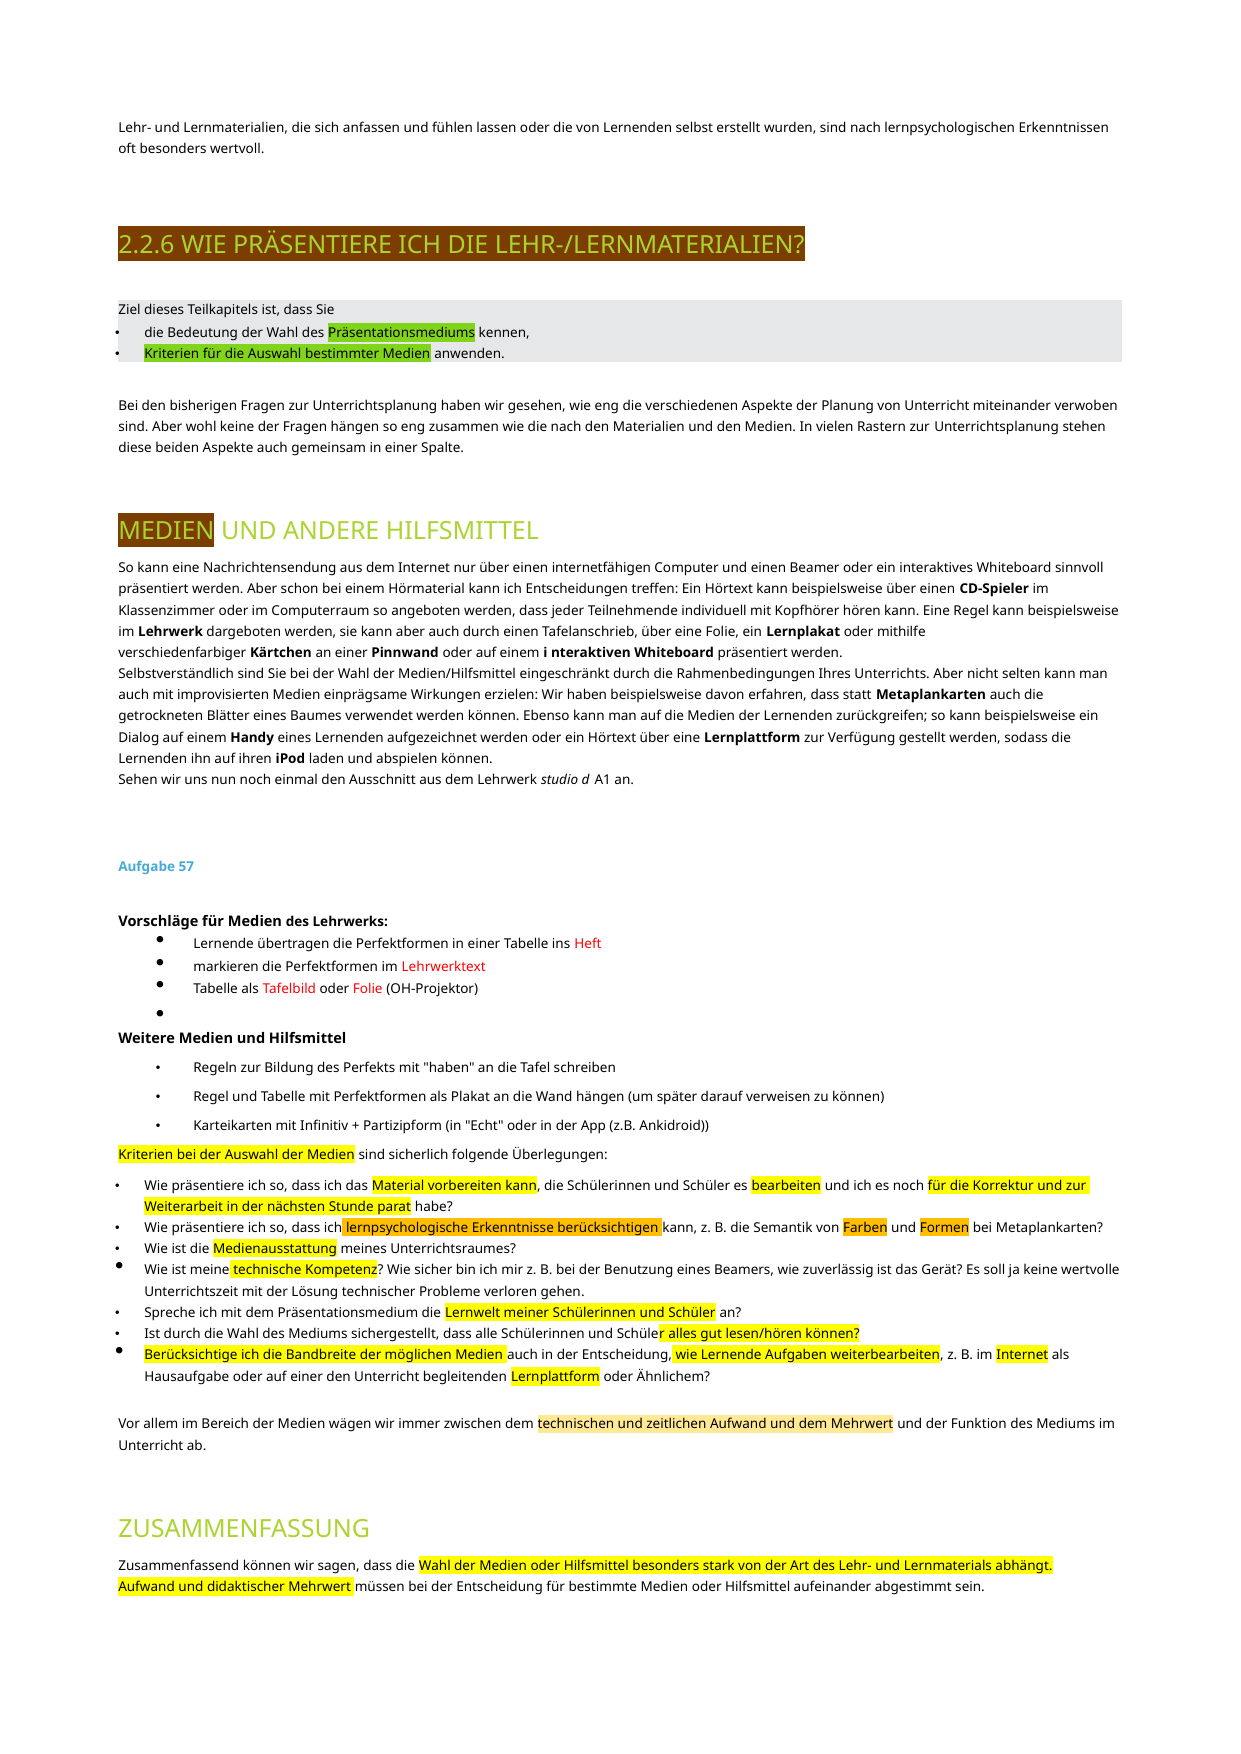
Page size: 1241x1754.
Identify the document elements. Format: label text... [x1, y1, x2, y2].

list Regel und Tabelle mit Perfektformen als Plakat an die Wand hängen (um später darauf verweisen zu können) [156, 1087, 1122, 1106]
subtitle ZUSAMMENFASSUNG [118, 1511, 1122, 1545]
text Selbstverständlich sind Sie bei der Wahl der Medien/Hilfsmittel eingeschränkt durch die Rahmenbedingungen Ihres Unterrichts. Aber nicht selten kann man auch mit improvisierten Medien einprägsame Wirkungen erzielen: Wir haben beispielsweise davon erfahren, dass statt Metaplankarten auch die getrockneten Blätter eines Baumes verwendet werden können. Ebenso kann man auf die Medien der Lernenden zurückgreifen; so kann beispielsweise ein Dialog auf einem Handy eines Lernenden aufgezeichnet werden oder ein Hörtext über eine Lernplattform zur Verfügung gestellt werden, sodass die Lernenden ihn auf ihren iPod laden und abspielen können. [118, 664, 1122, 767]
list Karteikarten mit Infinitiv + Partizipform (in "Echt" oder in der App (z.B. Ankidroid)) [156, 1116, 1122, 1134]
text Aufwand und didaktischer Mehrwert müssen bei der Entscheidung für bestimmte Medien oder Hilfsmittel aufeinander abgestimmt sein. [118, 1577, 1122, 1596]
text Sehen wir uns nun noch einmal den Ausschnitt aus dem Lehrwerk studio d A1 an. [118, 770, 1122, 788]
list Tabelle als Tafelbild oder Folie (OH-Projektor) [156, 976, 1122, 999]
list Ist durch die Wahl des Mediums sichergestellt, dass alle Schülerinnen und Schüler alles gut lesen/hören können? [118, 1321, 1122, 1342]
text Ziel dieses Teilkapitels ist, dass Sie [118, 300, 1122, 318]
list Wie präsentiere ich so, dass ich lernpsychologische Erkenntnisse berücksichtigen kann, z. B. die Semantik von Farben und Formen bei Metaplankarten? [118, 1215, 1122, 1236]
text Aufgabe 57 [118, 857, 1122, 875]
list markieren die Perfektformen im Lehrwerktext [156, 954, 1122, 976]
text Bei den bisherigen Fragen zur Unterrichtsplanung haben wir gesehen, wie eng die verschiedenen Aspekte der Planung von Unterricht miteinander verwoben sind. Aber wohl keine der Fragen hängen so eng zusammen wie die nach den Materialien und den Medien. In vielen Rastern zur Unterrichtsplanung stehen diese beiden Aspekte auch gemeinsam in einer Spalte. [118, 396, 1122, 456]
text Vorschläge für Medien des Lehrwerks: [118, 911, 1122, 931]
list Kriterien für die Auswahl bestimmter Medien anwenden. [118, 342, 1122, 362]
list Wie präsentiere ich so, dass ich das Material vorbereiten kann, die Schülerinnen und Schüler es bearbeiten und ich es noch für die Korrektur und zur Weiterarbeit in der nächsten Stunde parat habe? [118, 1174, 1122, 1215]
text Zusammenfassend können wir sagen, dass die Wahl der Medien oder Hilfsmittel besonders stark von der Art des Lehr- und Lernmaterials abhängt. [118, 1556, 1122, 1574]
list Lernende übertragen die Perfektformen in einer Tabelle ins Heft [156, 931, 1122, 954]
list Spreche ich mit dem Präsentationsmedium die Lernwelt meiner Schülerinnen und Schüler an? [118, 1301, 1122, 1321]
subtitle MEDIEN UND ANDERE HILFSMITTEL [118, 513, 1122, 547]
subtitle 2.2.6 WIE PRÄSENTIERE ICH DIE LEHR-/LERNMATERIALIEN? [118, 226, 1122, 261]
list Wie ist die Medienausstattung meines Unterrichtsraumes? [118, 1236, 1122, 1257]
text Weitere Medien und Hilfsmittel [118, 1028, 1122, 1048]
list Berücksichtige ich die Bandbreite der möglichen Medien auch in der Entscheidung, wie Lernende Aufgaben weiterbearbeiten, z. B. im Internet als Hausaufgabe oder auf einer den Unterricht begleitenden Lernplattform oder Ähnlichem? [118, 1342, 1122, 1386]
list Regeln zur Bildung des Perfekts mit "haben" an die Tafel schreiben [156, 1058, 1122, 1077]
list Wie ist meine technische Kompetenz? Wie sicher bin ich mir z. B. bei der Benutzung eines Beamers, wie zuverlässig ist das Gerät? Es soll ja keine wertvolle Unterrichtszeit mit der Lösung technischer Probleme verloren gehen. [118, 1257, 1122, 1301]
text So kann eine Nachrichtensendung aus dem Internet nur über einen internetfähigen Computer und einen Beamer oder ein interaktives Whiteboard sinnvoll präsentiert werden. Aber schon bei einem Hörmaterial kann ich Entscheidungen treffen: Ein Hörtext kann beispielsweise über einen CD-Spieler im Klassenzimmer oder im Computerraum so angeboten werden, dass jeder Teilnehmende individuell mit Kopfhörer hören kann. Eine Regel kann beispielsweise im Lehrwerk dargeboten werden, sie kann aber auch durch einen Tafelanschrieb, über eine Folie, ein Lernplakat oder mithilfe verschiedenfarbiger Kärtchen an einer Pinnwand oder auf einem i nteraktiven Whiteboard präsentiert werden. [118, 558, 1122, 661]
list die Bedeutung der Wahl des Präsentationsmediums kennen, [118, 321, 1122, 342]
text Kriterien bei der Auswahl der Medien sind sicherlich folgende Überlegungen: [118, 1145, 1122, 1163]
text Vor allem im Bereich der Medien wägen wir immer zwischen dem technischen und zeitlichen Aufwand und dem Mehrwert und der Funktion des Mediums im Unterricht ab. [118, 1414, 1122, 1454]
text Lehr- und Lernmaterialien, die sich anfassen und fühlen lassen oder die von Lernenden selbst erstellt wurden, sind nach lernpsychologischen Erkenntnissen oft besonders wertvoll. [118, 118, 1122, 158]
